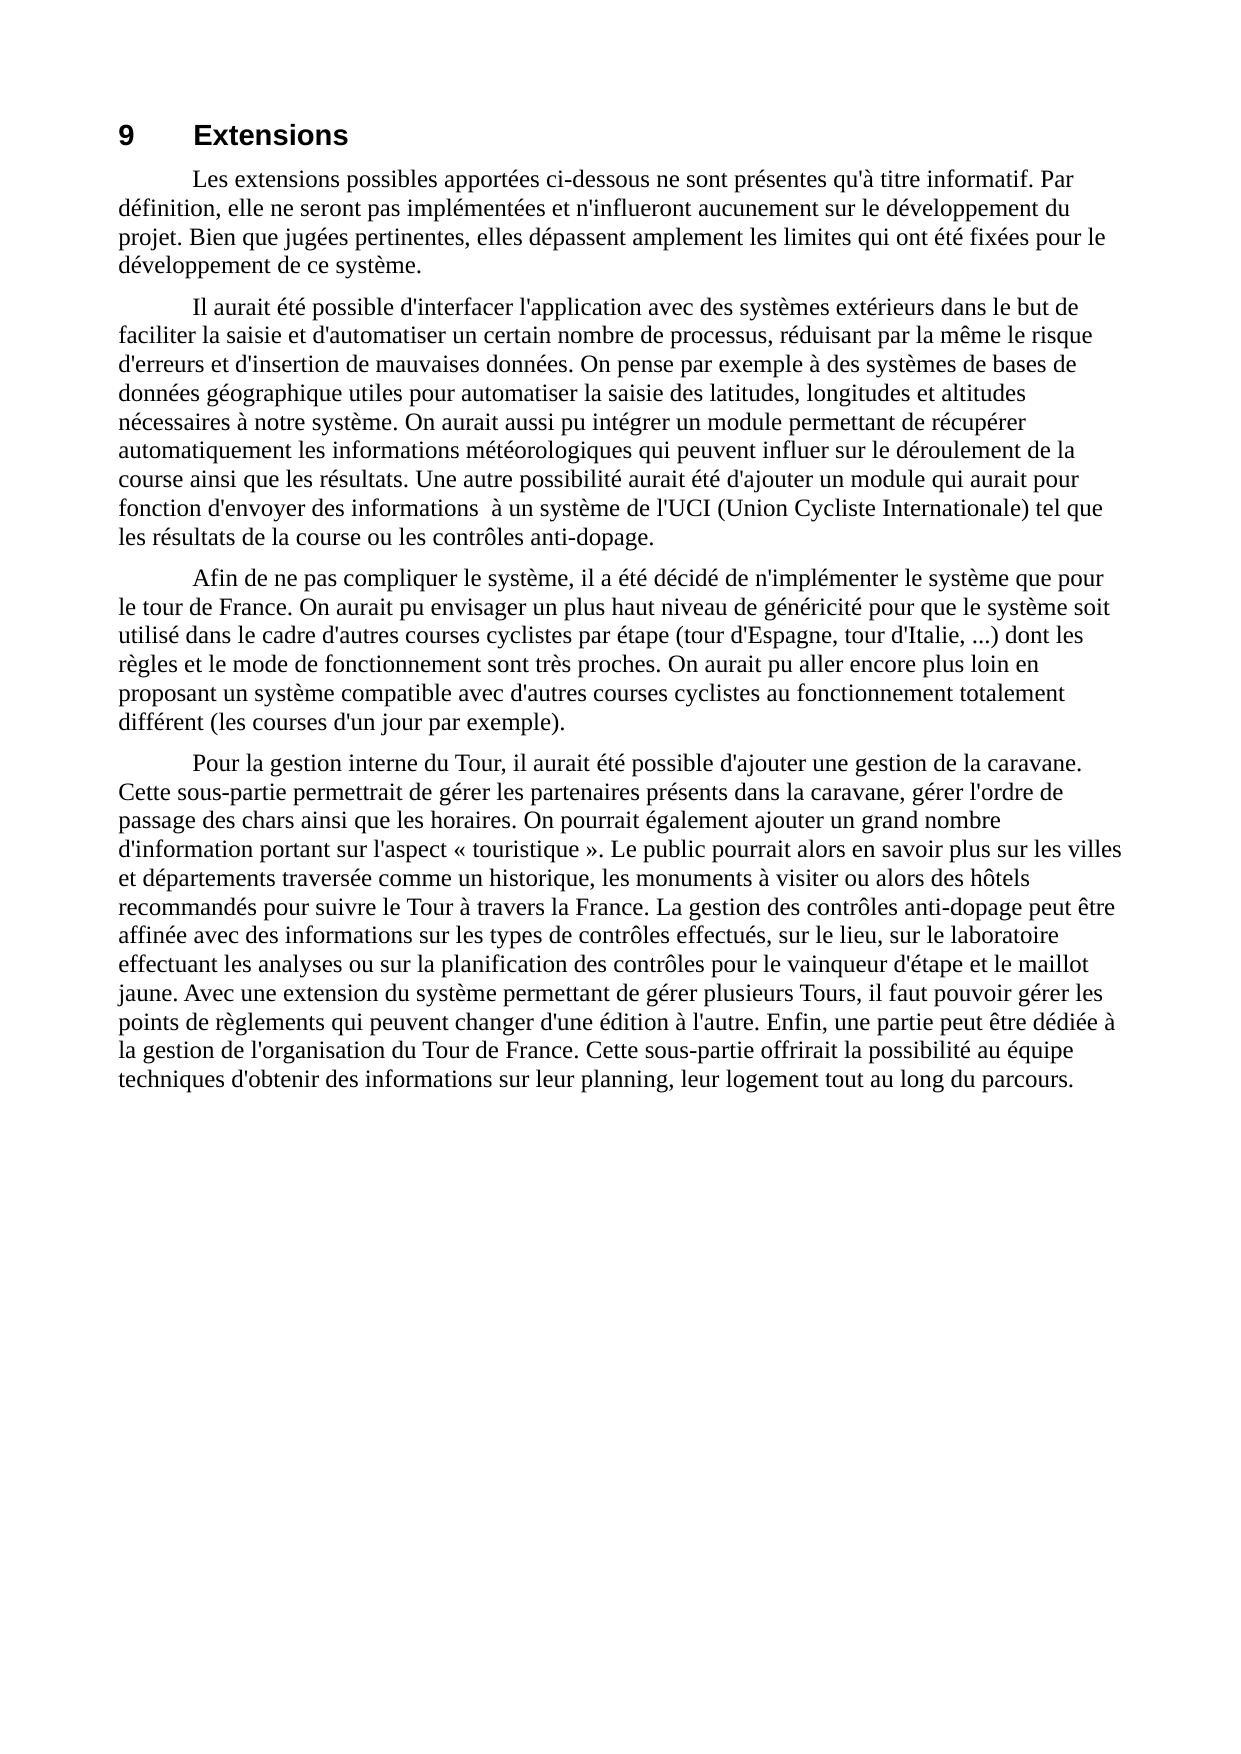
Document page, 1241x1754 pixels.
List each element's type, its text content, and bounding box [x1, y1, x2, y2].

text Pour la gestion interne du Tour, il aurait été possible d'ajouter une gestion de la caravane. Cette sous-partie permettrait de gérer les partenaires présents dans la caravane, gérer l'ordre de passage des chars ainsi que les horaires. On pourrait également ajouter un grand nombre d'information portant sur l'aspect « touristique ». Le public pourrait alors en savoir plus sur les villes et départements traversée comme un historique, les monuments à visiter ou alors des hôtels recommandés pour suivre le Tour à travers la France. La gestion des contrôles anti-dopage peut être affinée avec des informations sur les types de contrôles effectués, sur le lieu, sur le laboratoire effectuant les analyses ou sur la planification des contrôles pour le vainqueur d'étape et le maillot jaune. Avec une extension du système permettant de gérer plusieurs Tours, il faut pouvoir gérer les points de règlements qui peuvent changer d'une édition à l'autre. Enfin, une partie peut être dédiée à la gestion de l'organisation du Tour de France. Cette sous-partie offrirait la possibilité au équipe techniques d'obtenir des informations sur leur planning, leur logement tout au long du parcours. [118, 748, 1122, 1093]
subtitle Extensions [118, 118, 1122, 152]
text Il aurait été possible d'interfacer l'application avec des systèmes extérieurs dans le but de faciliter la saisie et d'automatiser un certain nombre de processus, réduisant par la même le risque d'erreurs et d'insertion de mauvaises données. On pense par exemple à des systèmes de bases de données géographique utiles pour automatiser la saisie des latitudes, longitudes et altitudes nécessaires à notre système. On aurait aussi pu intégrer un module permettant de récupérer automatiquement les informations météorologiques qui peuvent influer sur le déroulement de la course ainsi que les résultats. Une autre possibilité aurait été d'ajouter un module qui aurait pour fonction d'envoyer des informations à un système de l'UCI (Union Cycliste Internationale) tel que les résultats de la course ou les contrôles anti-dopage. [118, 292, 1122, 550]
text Les extensions possibles apportées ci-dessous ne sont présentes qu'à titre informatif. Par définition, elle ne seront pas implémentées et n'influeront aucunement sur le développement du projet. Bien que jugées pertinentes, elles dépassent amplement les limites qui ont été fixées pour le développement de ce système. [118, 164, 1122, 279]
text Afin de ne pas compliquer le système, il a été décidé de n'implémenter le système que pour le tour de France. On aurait pu envisager un plus haut niveau de généricité pour que le système soit utilisé dans le cadre d'autres courses cyclistes par étape (tour d'Espagne, tour d'Italie, ...) dont les règles et le mode de fonctionnement sont très proches. On aurait pu aller encore plus loin en proposant un système compatible avec d'autres courses cyclistes au fonctionnement totalement différent (les courses d'un jour par exemple). [118, 563, 1122, 735]
